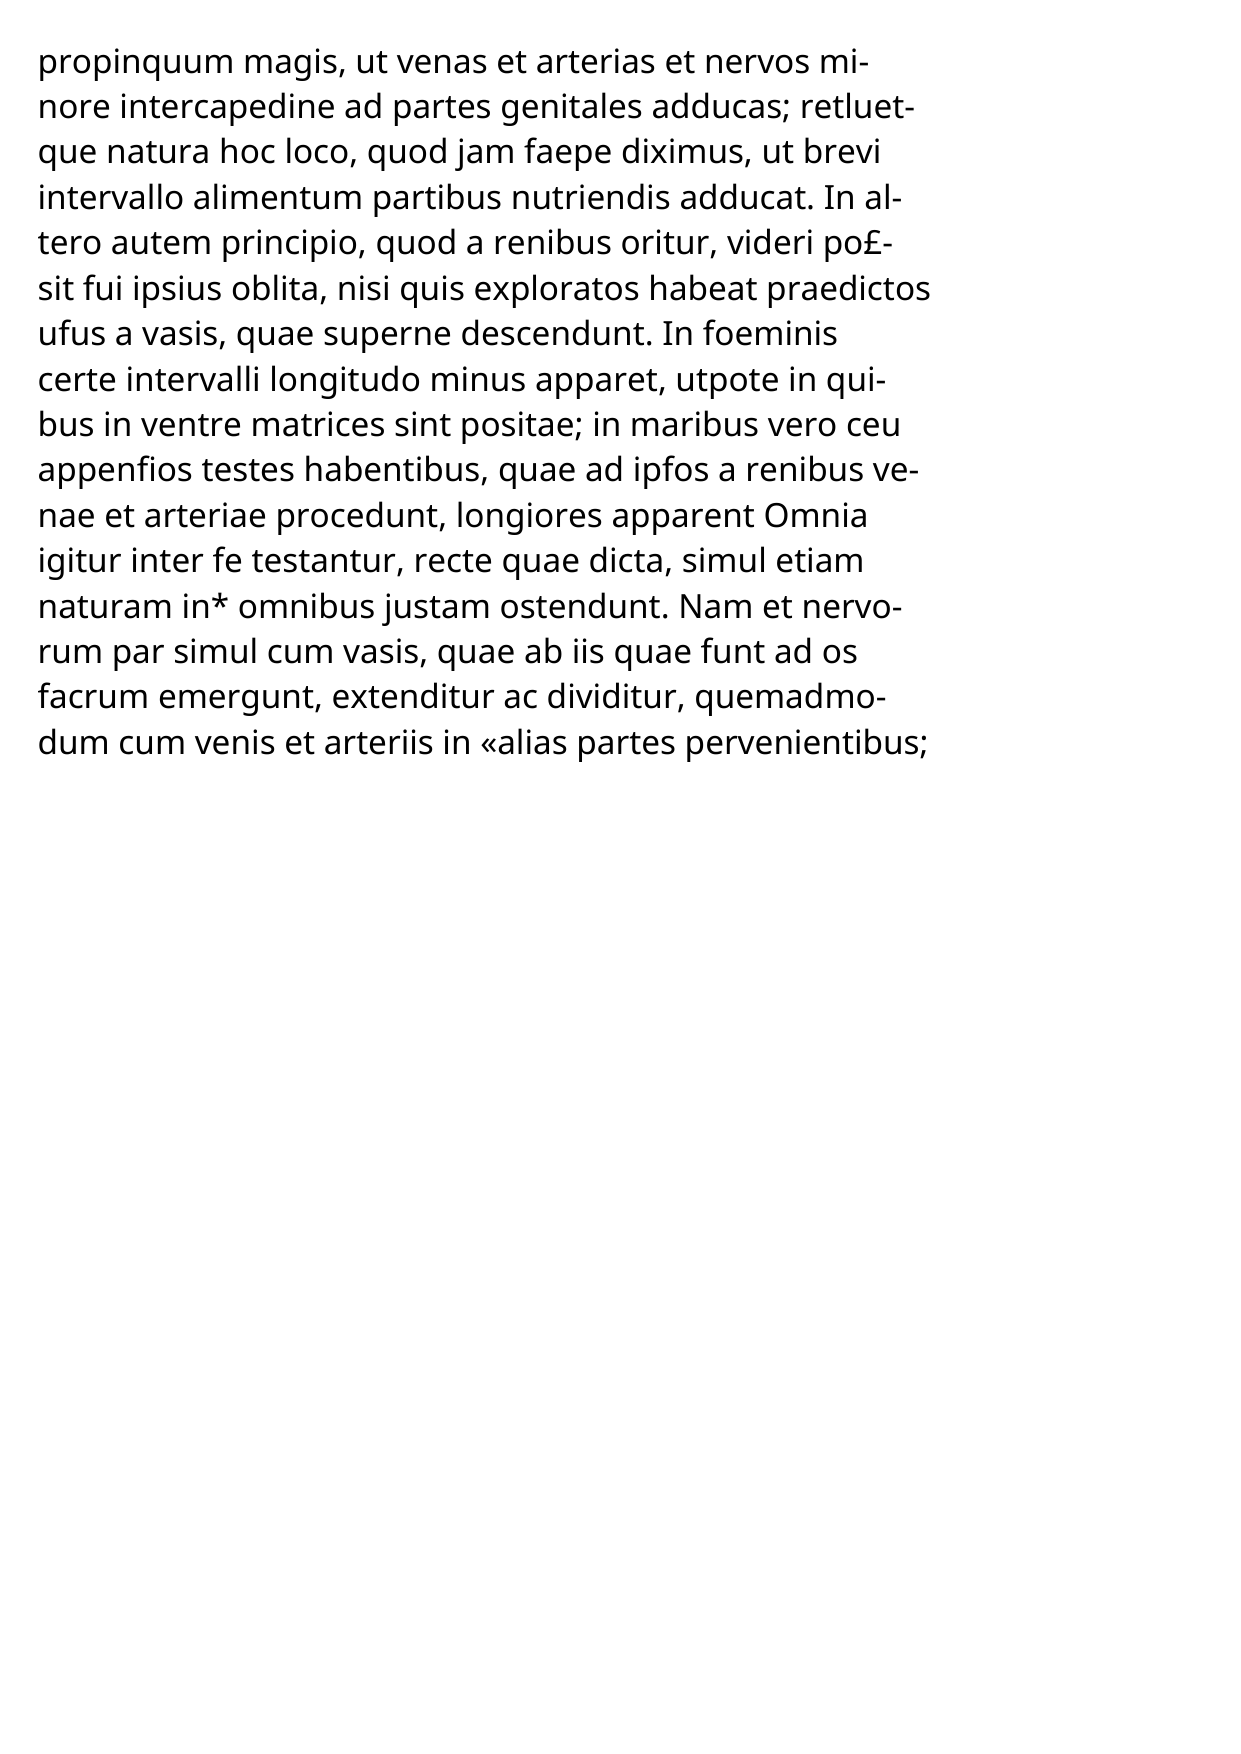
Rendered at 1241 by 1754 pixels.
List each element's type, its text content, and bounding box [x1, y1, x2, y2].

text propinquum magis, ut venas et arterias et nervos mi- nore intercapedine ad partes genitales adducas; retluet- que natura hoc loco, quod jam faepe diximus, ut brevi intervallo alimentum partibus nutriendis adducat. In al- tero autem principio, quod a renibus oritur, videri po£- sit fui ipsius oblita, nisi quis exploratos habeat praedictos ufus a vasis, quae superne descendunt. In foeminis certe intervalli longitudo minus apparet, utpote in qui- bus in ventre matrices sint positae; in maribus vero ceu appenfios testes habentibus, quae ad ipfos a renibus ve- nae et arteriae procedunt, longiores apparent Omnia igitur inter fe testantur, recte quae dicta, simul etiam naturam in* omnibus justam ostendunt. Nam et nervo- rum par simul cum vasis, quae ab iis quae funt ad os facrum emergunt, extenditur ac dividitur, quemadmo- dum cum venis et arteriis in «alias partes pervenientibus; [37, 37, 1203, 764]
